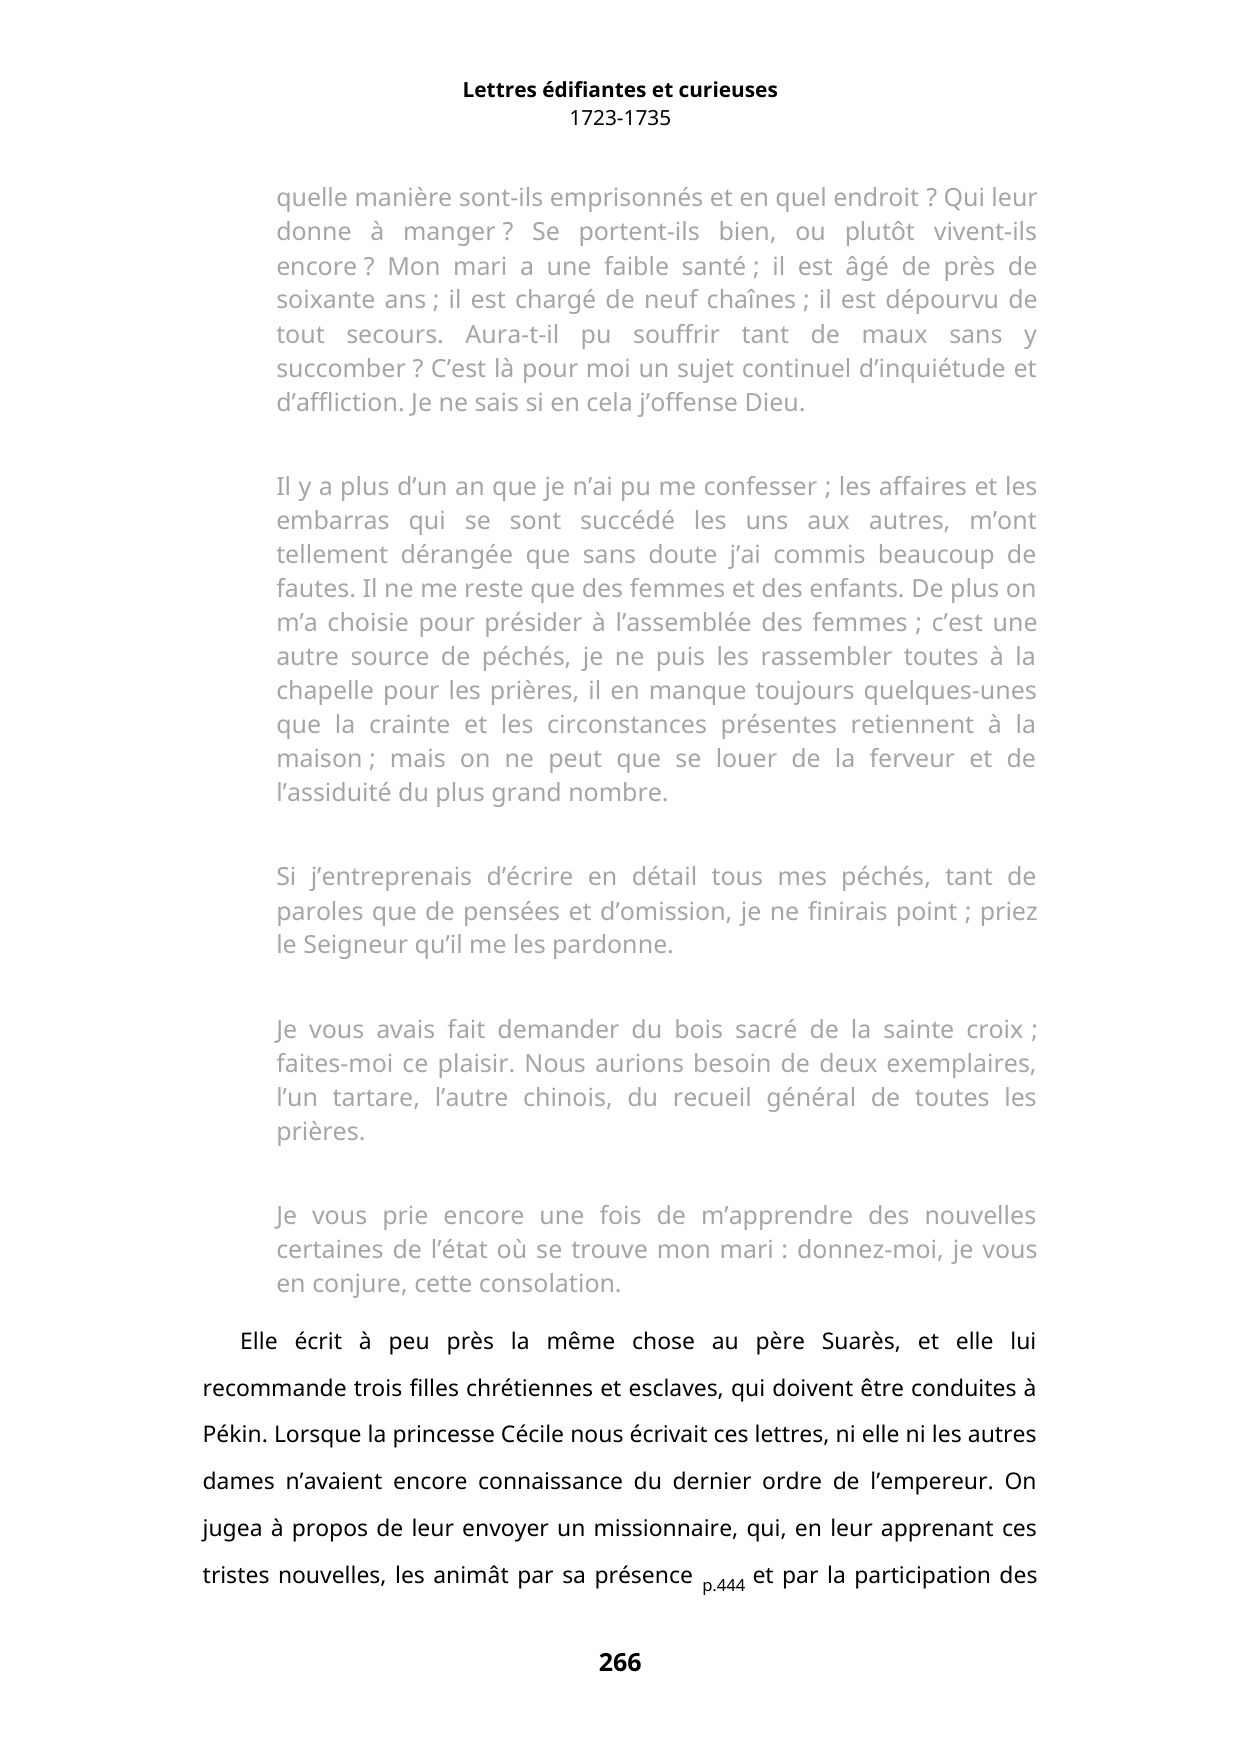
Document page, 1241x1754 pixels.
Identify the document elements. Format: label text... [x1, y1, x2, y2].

text Il y a plus d’un an que je n’ai pu me confesser ; les affaires et les embarras qui se sont succédé les uns aux autres, m’ont tellement dérangée que sans doute j’ai commis beaucoup de fautes. Il ne me reste que des femmes et des enfants. De plus on m’a choisie pour présider à l’assemblée des femmes ; c’est une autre source de péchés, je ne puis les rassembler toutes à la chapelle pour les prières, il en manque toujours quelques-unes que la crainte et les circonstances présentes retiennent à la maison ; mais on ne peut que se louer de la ferveur et de l’assiduité du plus grand nombre. [276, 468, 1038, 809]
text Elle écrit à peu près la même chose au père Suarès, et elle lui recommande trois filles chrétiennes et esclaves, qui doivent être conduites à Pékin. Lorsque la princesse Cécile nous écrivait ces lettres, ni elle ni les autres dames n’avaient encore connaissance du dernier ordre de l’empereur. On jugea à propos de leur envoyer un missionnaire, qui, en leur apprenant ces tristes nouvelles, les animât par sa présence p.444 et par la participation des [202, 1325, 1038, 1597]
text quelle manière sont-ils emprisonnés et en quel endroit ? Qui leur donne à manger ? Se portent-ils bien, ou plutôt vivent-ils encore ? Mon mari a une faible santé ; il est âgé de près de soixante ans ; il est chargé de neuf chaînes ; il est dépourvu de tout secours. Aura-t-il pu souffrir tant de maux sans y succomber ? C’est là pour moi un sujet continuel d’inquiétude et d’affliction. Je ne sais si en cela j’offense Dieu. [276, 180, 1038, 418]
text Si j’entreprenais d’écrire en détail tous mes péchés, tant de paroles que de pensées et d’omission, je ne finirais point ; priez le Seigneur qu’il me les pardonne. [276, 859, 1038, 961]
text Je vous prie encore une fois de m’apprendre des nouvelles certaines de l’état où se trouve mon mari : donnez-moi, je vous en conjure, cette consolation. [276, 1197, 1038, 1300]
text Je vous avais fait demander du bois sacré de la sainte croix ; faites-moi ce plaisir. Nous aurions besoin de deux exemplaires, l’un tartare, l’autre chinois, du recueil général de toutes les prières. [276, 1011, 1038, 1147]
